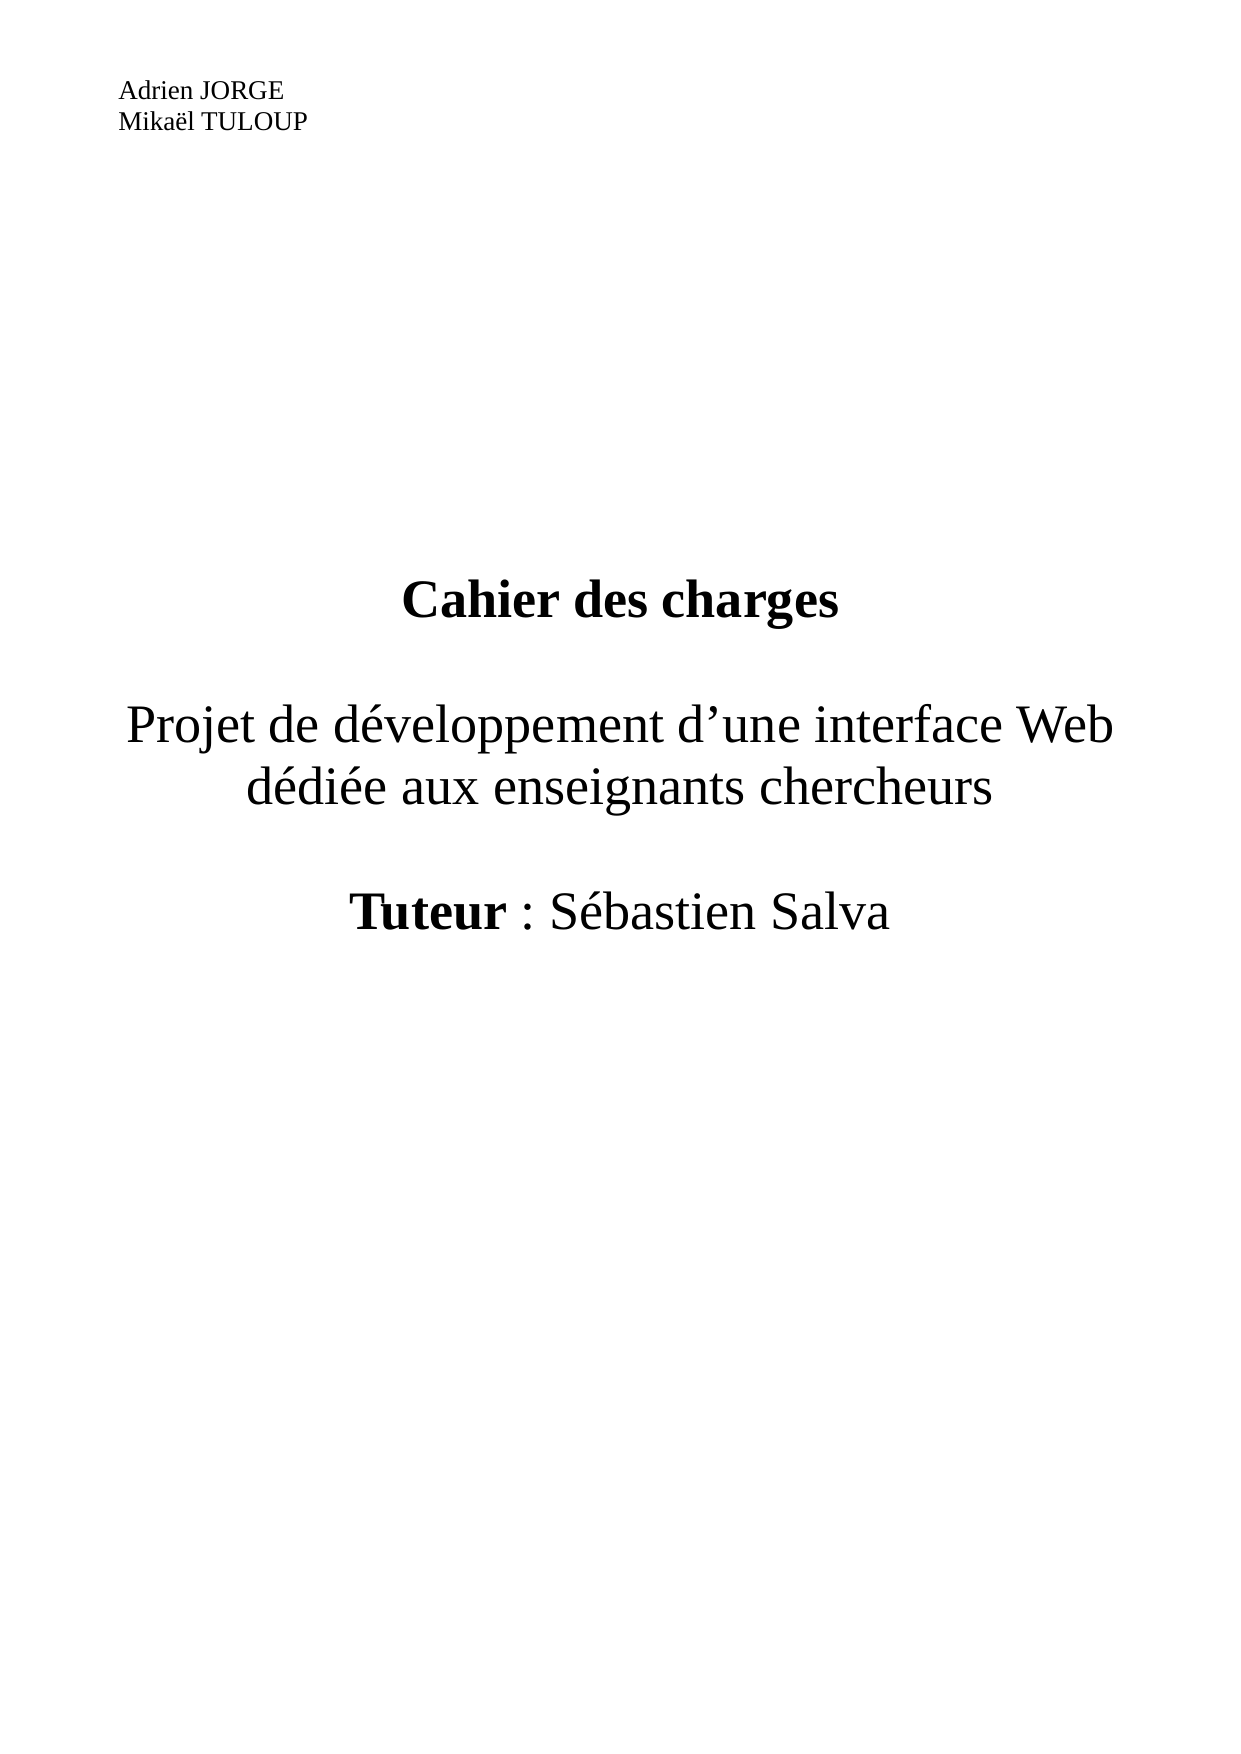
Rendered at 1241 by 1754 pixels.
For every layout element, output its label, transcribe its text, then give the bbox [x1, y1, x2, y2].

text Cahier des charges [118, 567, 1122, 630]
text Mikaël TULOUP [118, 105, 1122, 136]
text Tuteur : Sébastien Salva [118, 879, 1122, 941]
text Adrien JORGE [118, 74, 1122, 105]
text Projet de développement d’une interface Web dédiée aux enseignants chercheurs [118, 692, 1122, 817]
